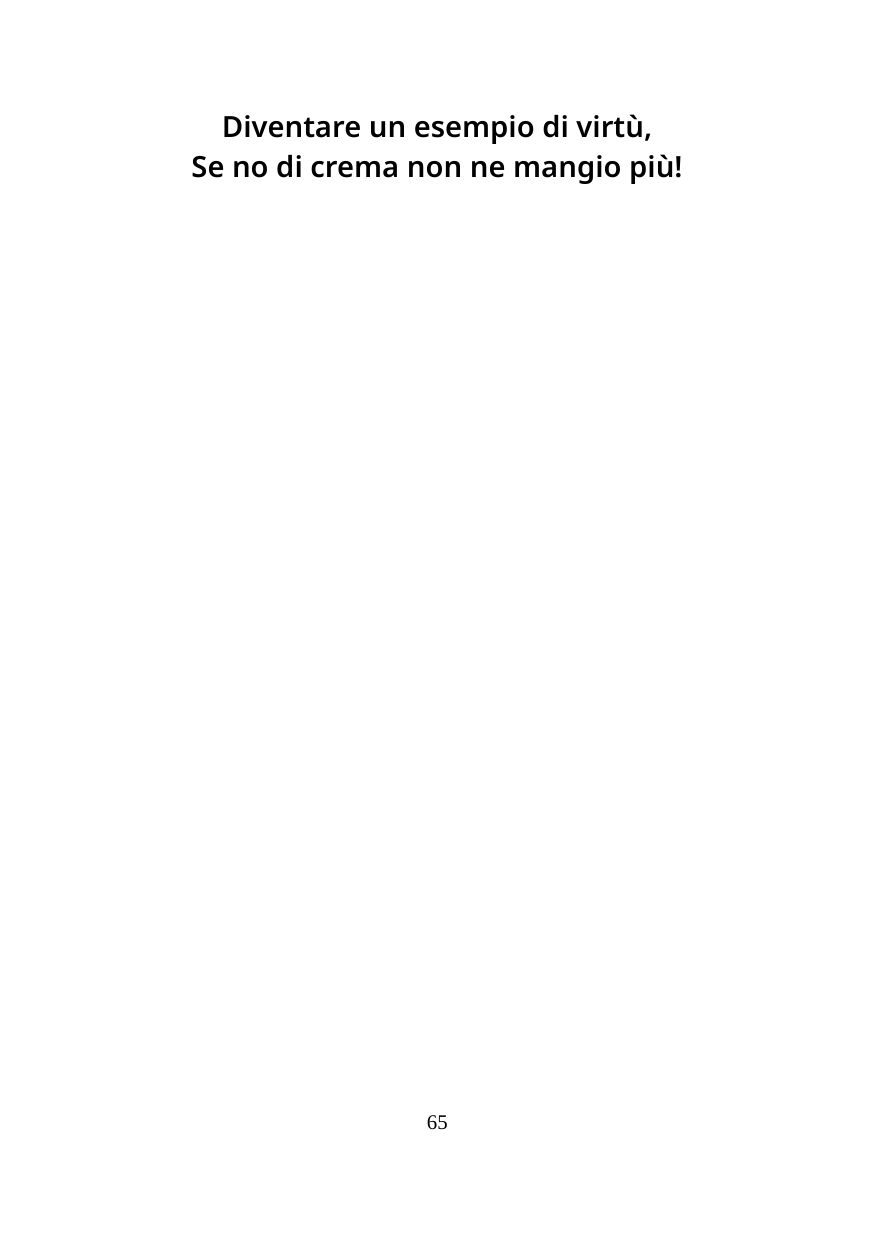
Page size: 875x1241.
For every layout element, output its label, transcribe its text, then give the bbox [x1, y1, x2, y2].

text Diventare un esempio di virtù, Se no di crema non ne mangio più! [106, 106, 768, 186]
